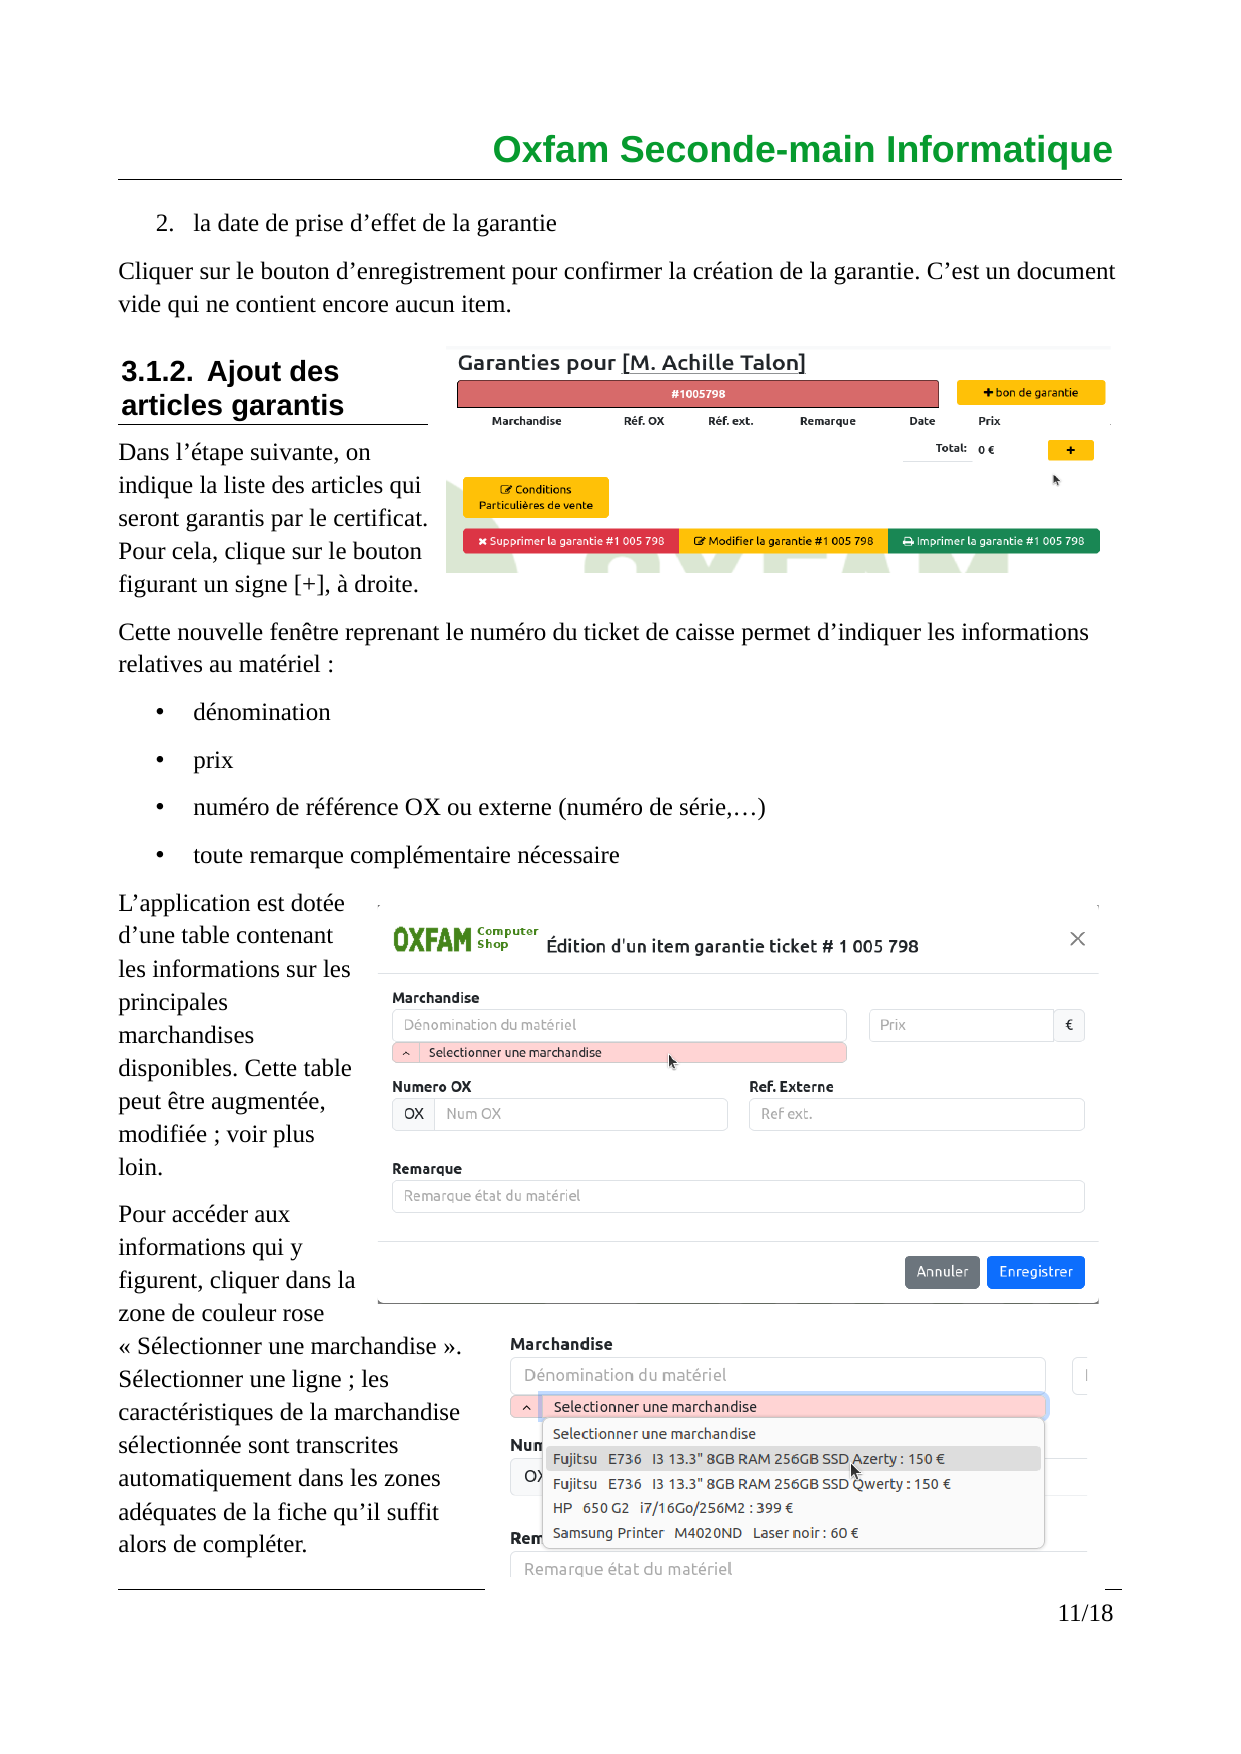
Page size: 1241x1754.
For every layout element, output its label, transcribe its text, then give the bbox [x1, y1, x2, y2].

text Dans l’étape suivante, on indique la liste des articles qui seront garantis par le certificat. Pour cela, clique sur le bouton figurant un signe [+], à droite. [118, 437, 1122, 598]
list [360, 888, 1116, 1322]
text Cliquer sur le bouton d’enregistrement pour confirmer la création de la garantie. C’est un document vide qui ne contient encore aucun item. [118, 256, 1122, 318]
text L’application est dotée d’une table contenant les informations sur les principales marchandises disponibles. Cette table peut être augmentée, modifiée ; voir plus loin. [118, 888, 360, 1181]
picture [502, 1333, 1088, 1577]
subtitle Ajout des articles garantis [118, 329, 1128, 590]
list prix [156, 745, 1122, 773]
picture [446, 346, 1111, 573]
list toute remarque complémentaire nécessaire [156, 840, 1122, 869]
picture [377, 905, 1099, 1304]
list dénomination [156, 697, 1122, 726]
text Cette nouvelle fenêtre reprenant le numéro du ticket de caisse permet d’indiquer les informations relatives au matériel : [118, 617, 1122, 678]
list numéro de référence OX ou externe (numéro de série,…) [156, 792, 1122, 821]
list la date de prise d’effet de la garantie [156, 208, 1122, 237]
text Pour accéder aux informations qui y figurent, cliquer dans la zone de couleur rose « Sélectionner une marchandise ». Sélectionner une ligne ; les caractéristiques de la marchandise sélectionnée sont transcrites automatiquement dans les zones adéquates de la fiche qu’il suffit alors de compléter. [118, 1199, 1122, 1594]
